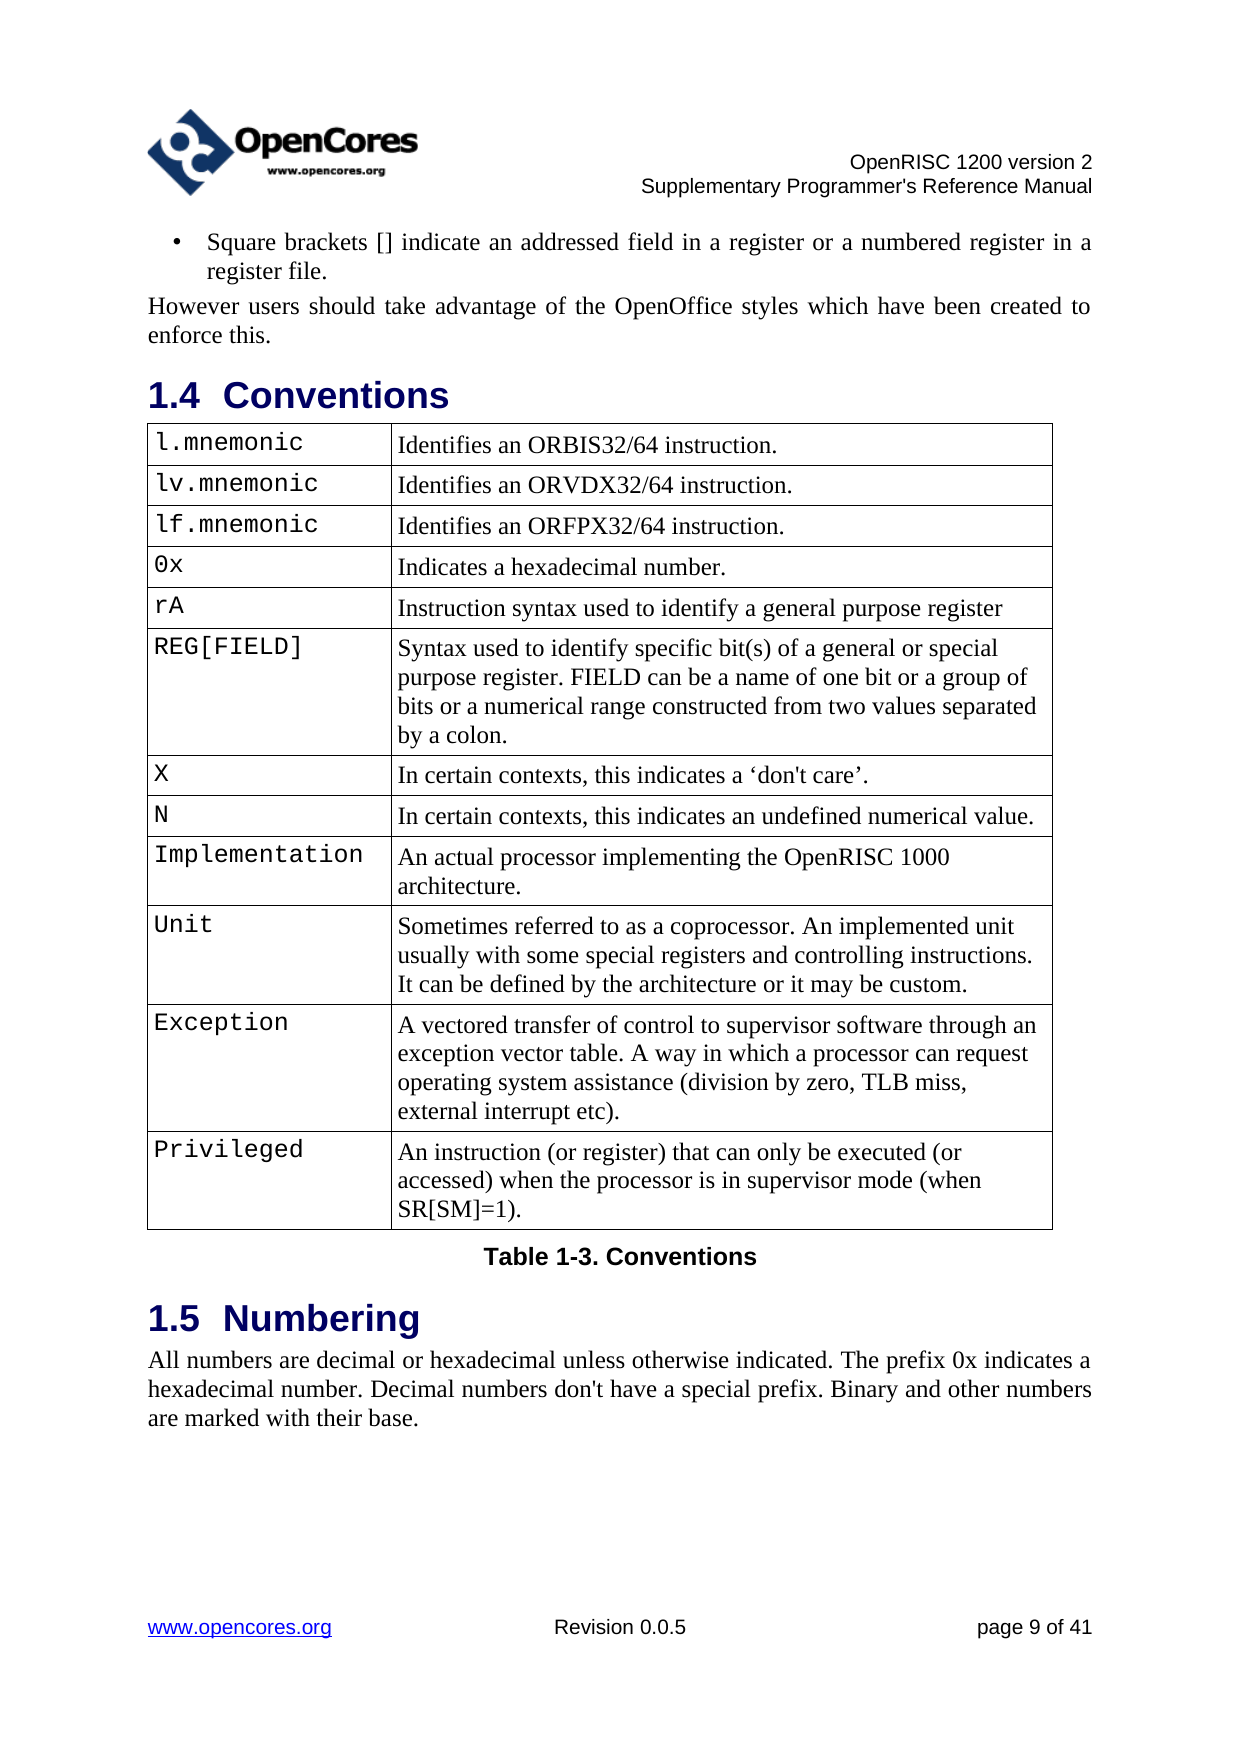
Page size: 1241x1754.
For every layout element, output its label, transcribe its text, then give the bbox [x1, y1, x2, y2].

table_header l.mnemonic [148, 424, 391, 464]
table_cell Instruction syntax used to identify a general purpose register [392, 588, 1052, 627]
table_cell REG[FIELD] [148, 629, 391, 754]
table_cell In certain contexts, this indicates a ‘don't care’. [392, 756, 1052, 795]
table_cell Indicates a hexadecimal number. [392, 547, 1052, 587]
list Square brackets [] indicate an addressed field in a register or a numbered register in a register file. [177, 227, 1093, 285]
text Table 1‑3. Conventions [148, 1242, 1093, 1271]
table_cell lf.mnemonic [148, 506, 391, 546]
table_cell Privileged [148, 1132, 391, 1229]
table_cell In certain contexts, this indicates an undefined numerical value. [392, 796, 1052, 836]
table_cell Sometimes referred to as a coprocessor. An implemented unit usually with some special registers and controlling instructions. It can be defined by the architecture or it may be custom. [392, 906, 1052, 1004]
table_header Identifies an ORBIS32/64 instruction. [392, 424, 1052, 464]
table_cell Unit [148, 906, 391, 1004]
table_cell Identifies an ORVDX32/64 instruction. [392, 466, 1052, 505]
table_cell N [148, 796, 391, 836]
table_cell X [148, 756, 391, 795]
table_cell An instruction (or register) that can only be executed (or accessed) when the processor is in supervisor mode (when SR[SM]=1). [392, 1132, 1052, 1229]
table_cell rA [148, 588, 391, 627]
table_cell Implementation [148, 837, 391, 905]
table_cell Syntax used to identify specific bit(s) of a general or special purpose register. FIELD can be a name of one bit or a group of bits or a numerical range constructed from two values separated by a colon. [392, 629, 1052, 754]
subtitle Conventions [148, 373, 1093, 417]
table_cell 0x [148, 547, 391, 587]
table_cell A vectored transfer of control to supervisor software through an exception vector table. A way in which a processor can request operating system assistance (division by zero, TLB miss, external interrupt etc). [392, 1005, 1052, 1131]
text All numbers are decimal or hexadecimal unless otherwise indicated. The prefix 0x indicates a hexadecimal number. Decimal numbers don't have a special prefix. Binary and other numbers are marked with their base. [148, 1346, 1093, 1432]
subtitle Numbering [148, 1296, 1093, 1339]
table_cell An actual processor implementing the OpenRISC 1000 architecture. [392, 837, 1052, 905]
table_cell Exception [148, 1005, 391, 1131]
table_cell Identifies an ORFPX32/64 instruction. [392, 506, 1052, 546]
list However users should take advantage of the OpenOffice styles which have been created to enforce this. [148, 291, 1093, 348]
table_cell lv.mnemonic [148, 466, 391, 505]
picture [147, 109, 418, 196]
